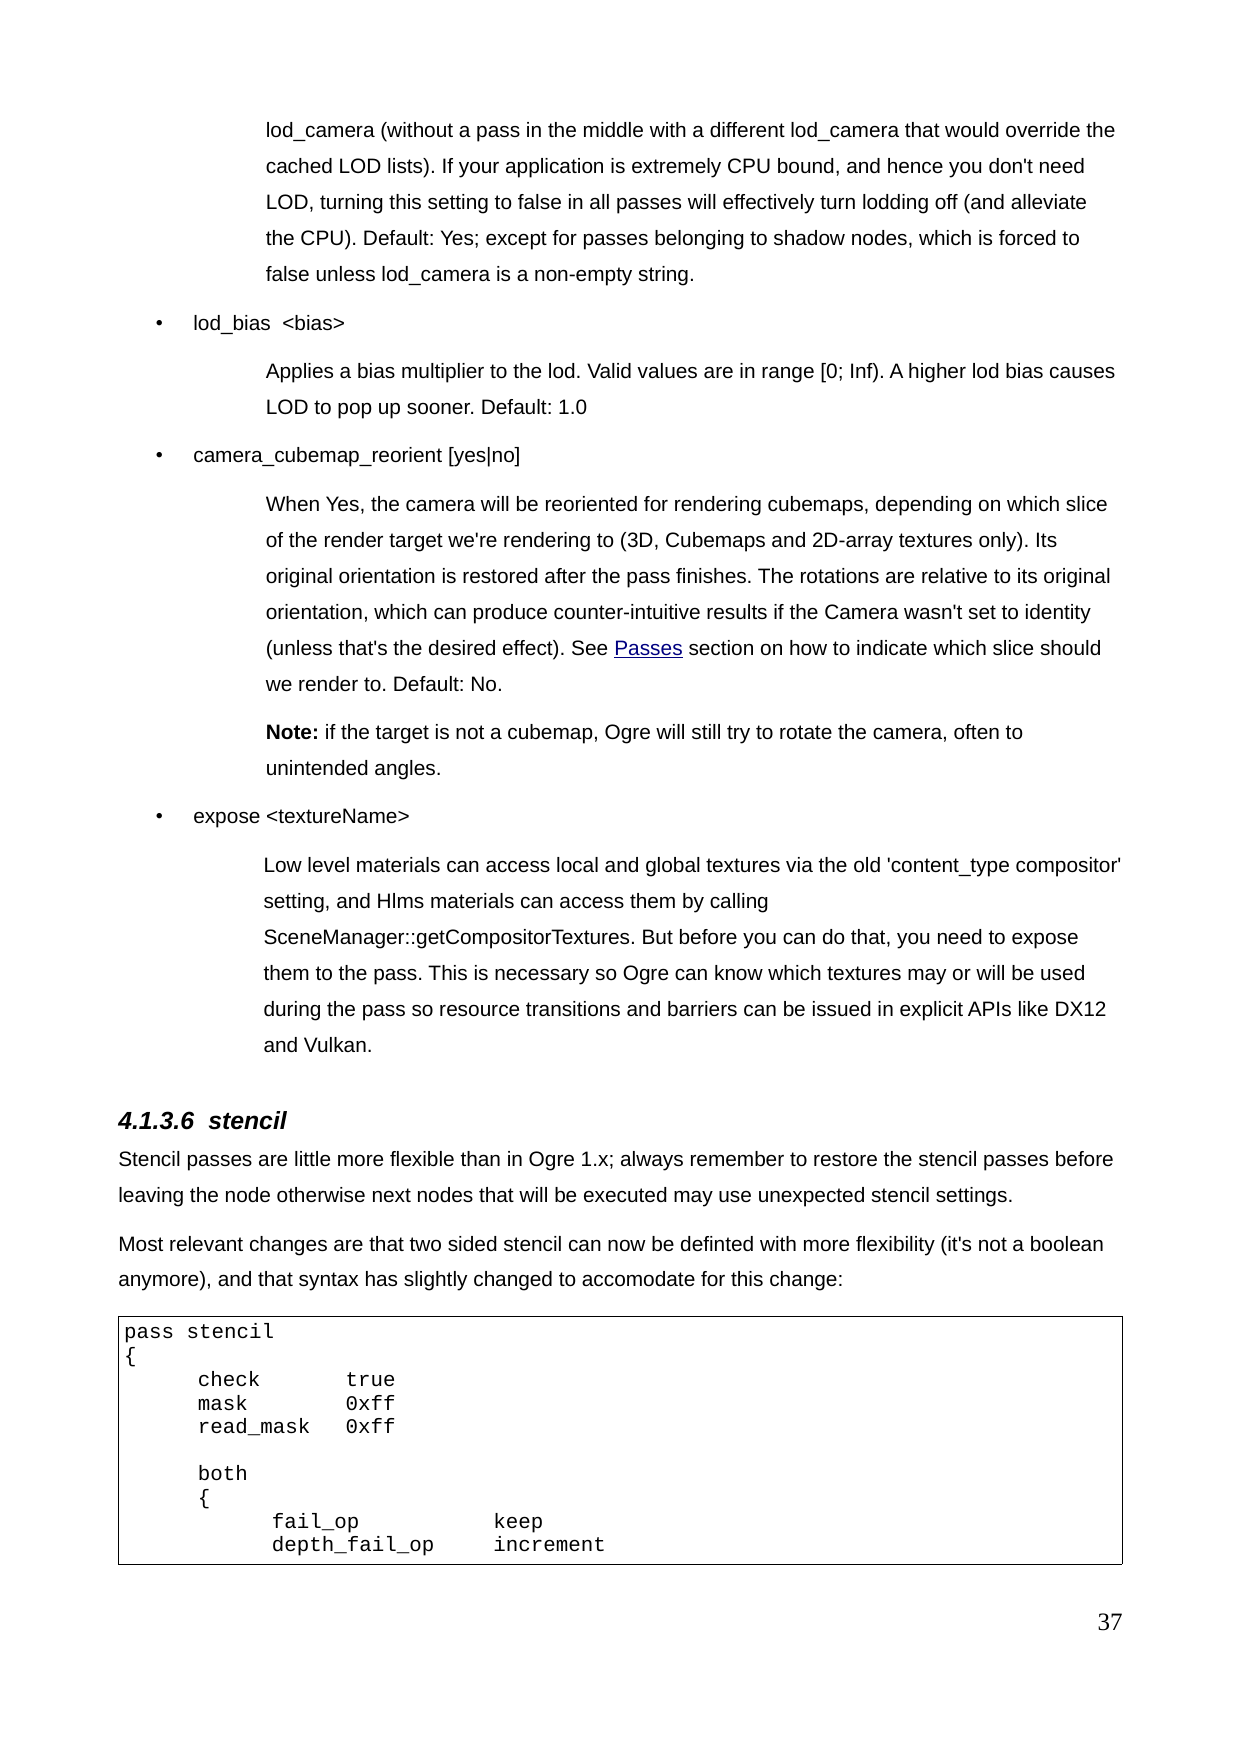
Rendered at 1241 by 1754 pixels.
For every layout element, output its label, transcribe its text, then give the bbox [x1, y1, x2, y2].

text lod_camera (without a pass in the middle with a different lod_camera that would override the cached LOD lists). If your application is extremely CPU bound, and hence you don't need LOD, turning this setting to false in all passes will effectively turn lodding off (and alleviate the CPU). Default: Yes; except for passes belonging to shadow nodes, which is forced to false unless lod_camera is a non-empty string. [266, 118, 1122, 286]
text When Yes, the camera will be reoriented for rendering cubemaps, depending on which slice of the render target we're rendering to (3D, Cubemaps and 2D-array textures only). Its original orientation is restored after the pass finishes. The rotations are relative to its original orientation, which can produce counter-intuitive results if the Camera wasn't set to identity (unless that's the desired effect). See Passes section on how to indicate which slice should we render to. Default: No. [266, 492, 1122, 695]
table_header pass stencil { check true mask 0xff read_mask 0xff both { fail_op keep depth_fail_op increment [119, 1317, 1122, 1564]
text Low level materials can access local and global textures via the old 'content_type compositor' setting, and Hlms materials can access them by calling SceneManager::getCompositorTextures. But before you can do that, you need to expose them to the pass. This is necessary so Ogre can know which textures may or will be used during the pass so resource transitions and barriers can be issued in explicit APIs like DX12 and Vulkan. [263, 853, 1122, 1056]
list lod_bias <bias> [156, 310, 1122, 334]
list expose <textureName> [156, 804, 1122, 828]
text Note: if the target is not a cubemap, Ogre will still try to rotate the camera, often to unintended angles. [266, 720, 1122, 780]
text Most relevant changes are that two sided stencil can now be definted with more flexibility (it's not a boolean anymore), and that syntax has slightly changed to accomodate for this change: [118, 1231, 1122, 1291]
list camera_cubemap_reorient [yes|no] [156, 443, 1122, 467]
text Applies a bias multiplier to the lod. Valid values are in range [0; Inf). A higher lod bias causes LOD to pop up sooner. Default: 1.0 [266, 359, 1122, 419]
text Stencil passes are little more flexible than in Ogre 1.x; always remember to restore the stencil passes before leaving the node otherwise next nodes that will be executed may use unexpected stencil settings. [118, 1147, 1122, 1207]
subtitle stencil [118, 1106, 1122, 1134]
